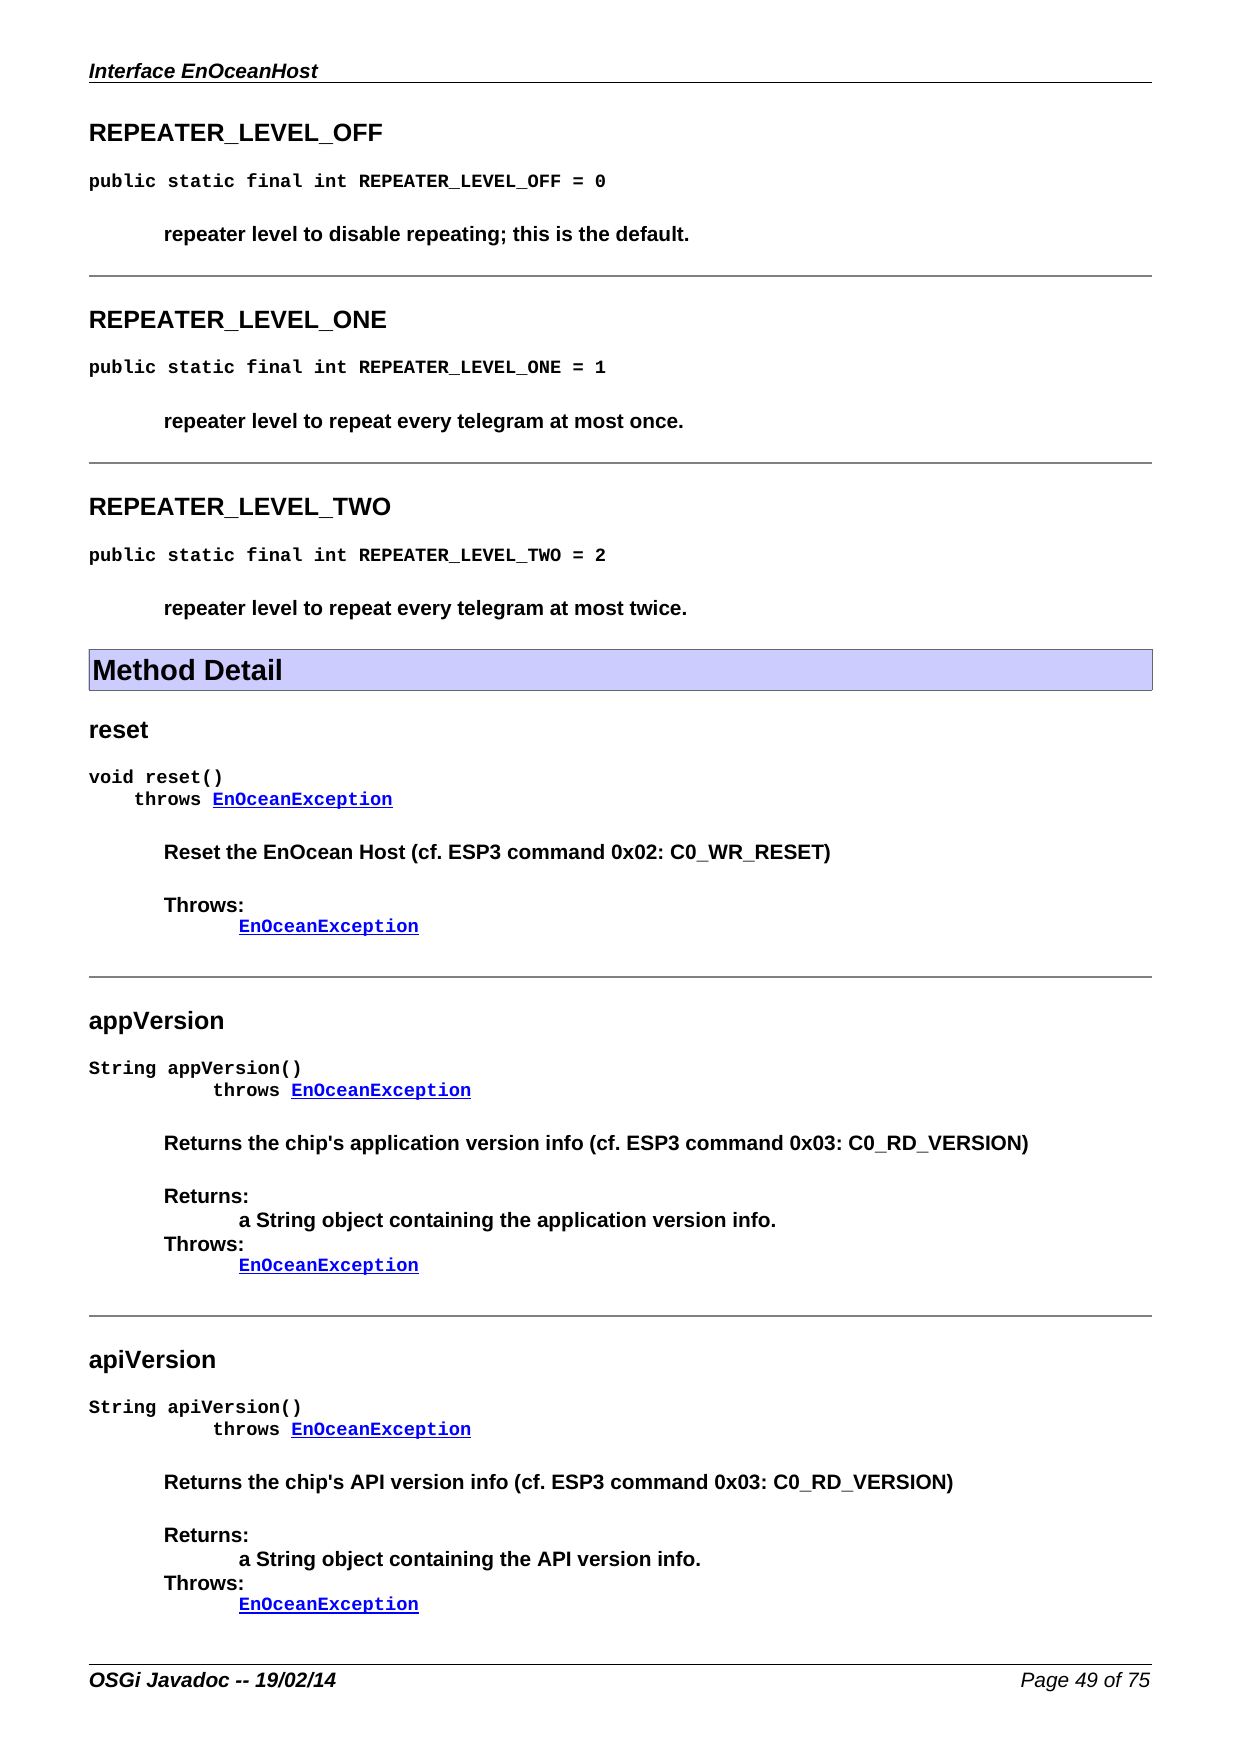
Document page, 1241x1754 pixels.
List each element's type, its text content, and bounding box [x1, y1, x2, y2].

subtitle Method Detail [90, 650, 1152, 690]
subtitle appVersion [88, 1006, 1152, 1035]
text EnOceanException [238, 1595, 1152, 1616]
text Throws: [163, 1232, 1152, 1256]
text String appVersion() throws EnOceanException [88, 1059, 1152, 1102]
subtitle REPEATER_LEVEL_ONE [88, 305, 1152, 334]
text Throws: [163, 1571, 1152, 1595]
text Returns: [163, 1523, 1152, 1547]
subtitle REPEATER_LEVEL_TWO [88, 492, 1152, 521]
text void reset() throws EnOceanException [88, 768, 1152, 811]
text a String object containing the API version info. [238, 1547, 1152, 1571]
subtitle REPEATER_LEVEL_OFF [88, 118, 1152, 147]
subtitle apiVersion [88, 1345, 1152, 1374]
text public static final int REPEATER_LEVEL_TWO = 2 [88, 545, 1152, 567]
text a String object containing the application version info. [238, 1208, 1152, 1232]
text public static final int REPEATER_LEVEL_ONE = 1 [88, 358, 1152, 379]
text String apiVersion() throws EnOceanException [88, 1398, 1152, 1441]
text Returns the chip's API version info (cf. ESP3 command 0x03: C0_RD_VERSION) [163, 1470, 1152, 1494]
text repeater level to repeat every telegram at most once. [163, 409, 1152, 433]
text Reset the EnOcean Host (cf. ESP3 command 0x02: C0_WR_RESET) [163, 840, 1152, 864]
text EnOceanException [238, 917, 1152, 938]
text Returns: [163, 1184, 1152, 1208]
subtitle reset [88, 715, 1152, 744]
text Returns the chip's application version info (cf. ESP3 command 0x03: C0_RD_VERSION) [163, 1131, 1152, 1155]
text Throws: [163, 893, 1152, 917]
text repeater level to disable repeating; this is the default. [163, 222, 1152, 246]
text repeater level to repeat every telegram at most twice. [163, 596, 1152, 620]
text public static final int REPEATER_LEVEL_OFF = 0 [88, 171, 1152, 193]
text EnOceanException [238, 1256, 1152, 1277]
